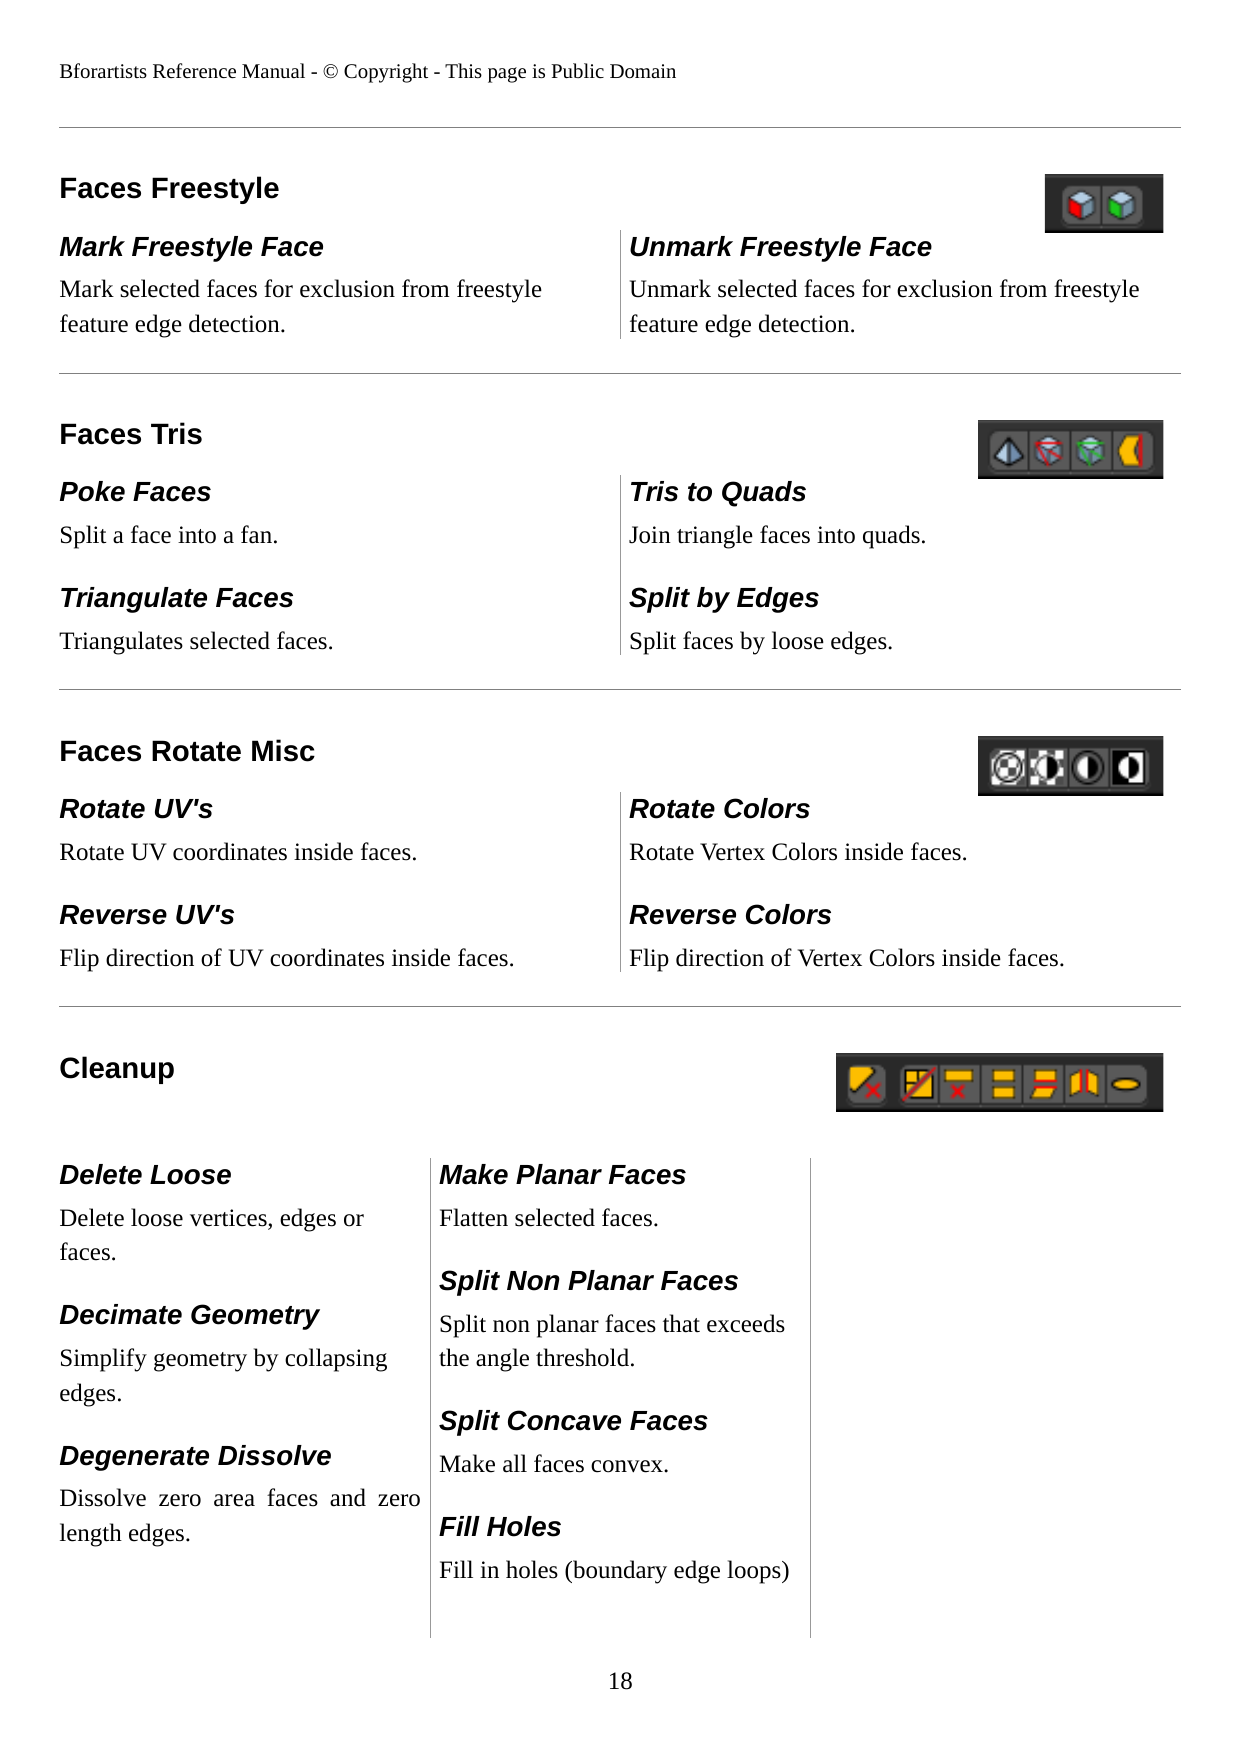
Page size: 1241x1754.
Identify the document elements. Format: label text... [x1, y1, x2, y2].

text Mark selected faces for exclusion from freestyle feature edge detection. [59, 274, 611, 338]
subtitle Split by Edges [629, 581, 1181, 613]
subtitle Delete Loose [59, 1158, 421, 1190]
subtitle Mark Freestyle Face [59, 230, 611, 262]
subtitle Make Planar Faces [439, 1158, 801, 1190]
subtitle Reverse UV's [59, 898, 611, 930]
text Flatten selected faces. [439, 1203, 801, 1231]
text Flip direction of UV coordinates inside faces. [59, 943, 611, 971]
subtitle Reverse Colors [629, 898, 1181, 930]
subtitle Cleanup [59, 1051, 1181, 1084]
picture [978, 420, 1164, 479]
text Rotate UV coordinates inside faces. [59, 837, 611, 866]
text Split non planar faces that exceeds the angle threshold. [439, 1309, 801, 1372]
subtitle Triangulate Faces [59, 581, 611, 613]
subtitle Tris to Quads [629, 476, 1181, 507]
subtitle Degenerate Dissolve [59, 1439, 421, 1471]
subtitle Rotate Colors [629, 792, 1181, 824]
picture [978, 736, 1164, 796]
subtitle Faces Rotate Misc [59, 734, 1181, 767]
text Fill in holes (boundary edge loops) [439, 1555, 801, 1584]
text Join triangle faces into quads. [629, 520, 1181, 549]
text Simplify geometry by collapsing edges. [59, 1343, 421, 1406]
subtitle Faces Tris [59, 417, 1181, 451]
text Triangulates selected faces. [59, 626, 611, 654]
subtitle Split Non Planar Faces [439, 1264, 801, 1296]
text Flip direction of Vertex Colors inside faces. [629, 943, 1181, 971]
text Split faces by loose edges. [629, 626, 1181, 654]
subtitle Split Concave Faces [439, 1405, 801, 1437]
text Split a face into a fan. [59, 520, 611, 549]
subtitle Unmark Freestyle Face [629, 230, 1181, 262]
text Unmark selected faces for exclusion from freestyle feature edge detection. [629, 274, 1181, 338]
text Dissolve zero area faces and zero length edges. [59, 1483, 421, 1547]
text Delete loose vertices, edges or faces. [59, 1203, 421, 1266]
subtitle Decimate Geometry [59, 1299, 421, 1331]
picture [1044, 174, 1164, 233]
picture [836, 1053, 1164, 1112]
text Make all faces convex. [439, 1449, 801, 1478]
subtitle Poke Faces [59, 476, 611, 507]
subtitle Faces Freestyle [59, 171, 1181, 205]
subtitle Fill Holes [439, 1511, 801, 1542]
subtitle Rotate UV's [59, 792, 611, 824]
text Rotate Vertex Colors inside faces. [629, 837, 1181, 866]
